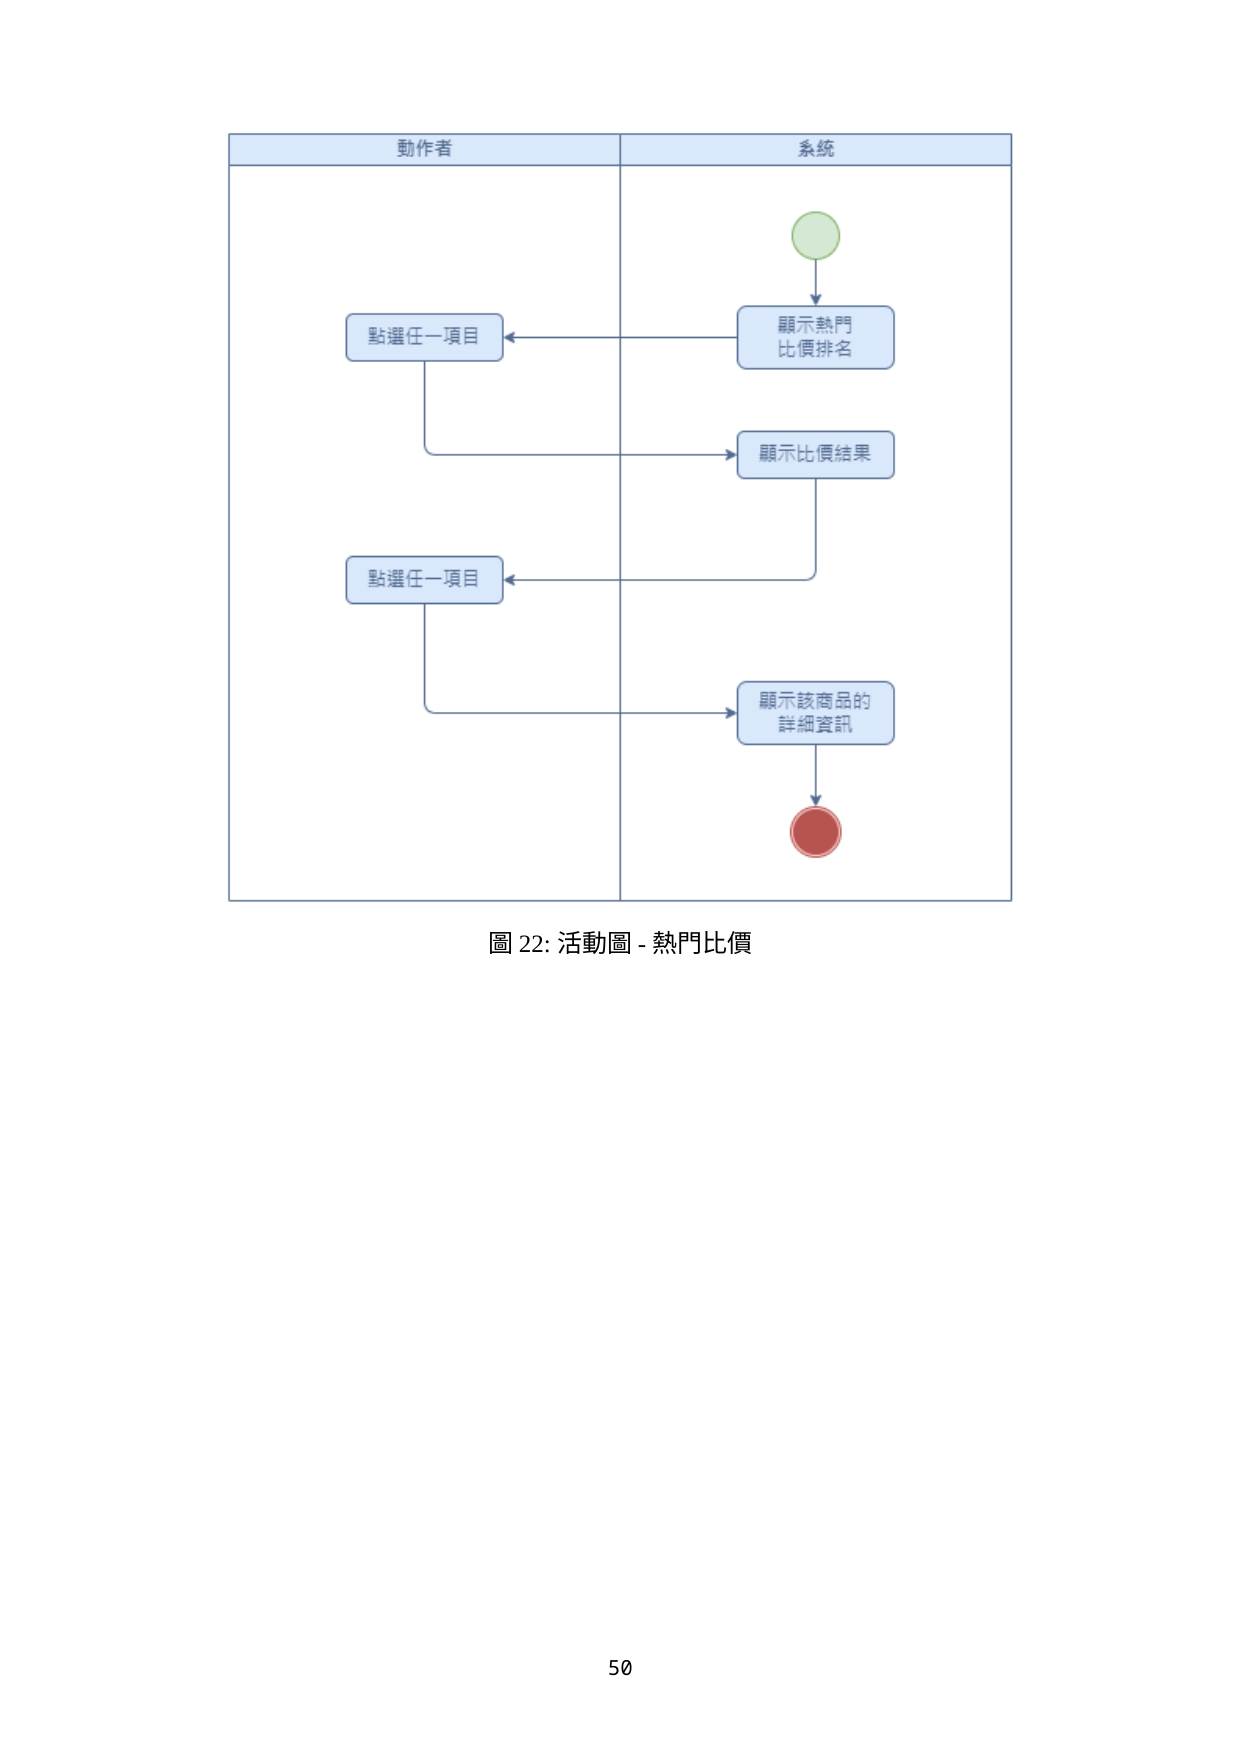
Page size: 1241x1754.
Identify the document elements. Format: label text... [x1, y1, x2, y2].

picture [216, 121, 1024, 916]
text 圖 22: 活動圖 - 熱門比價 [216, 916, 1024, 960]
